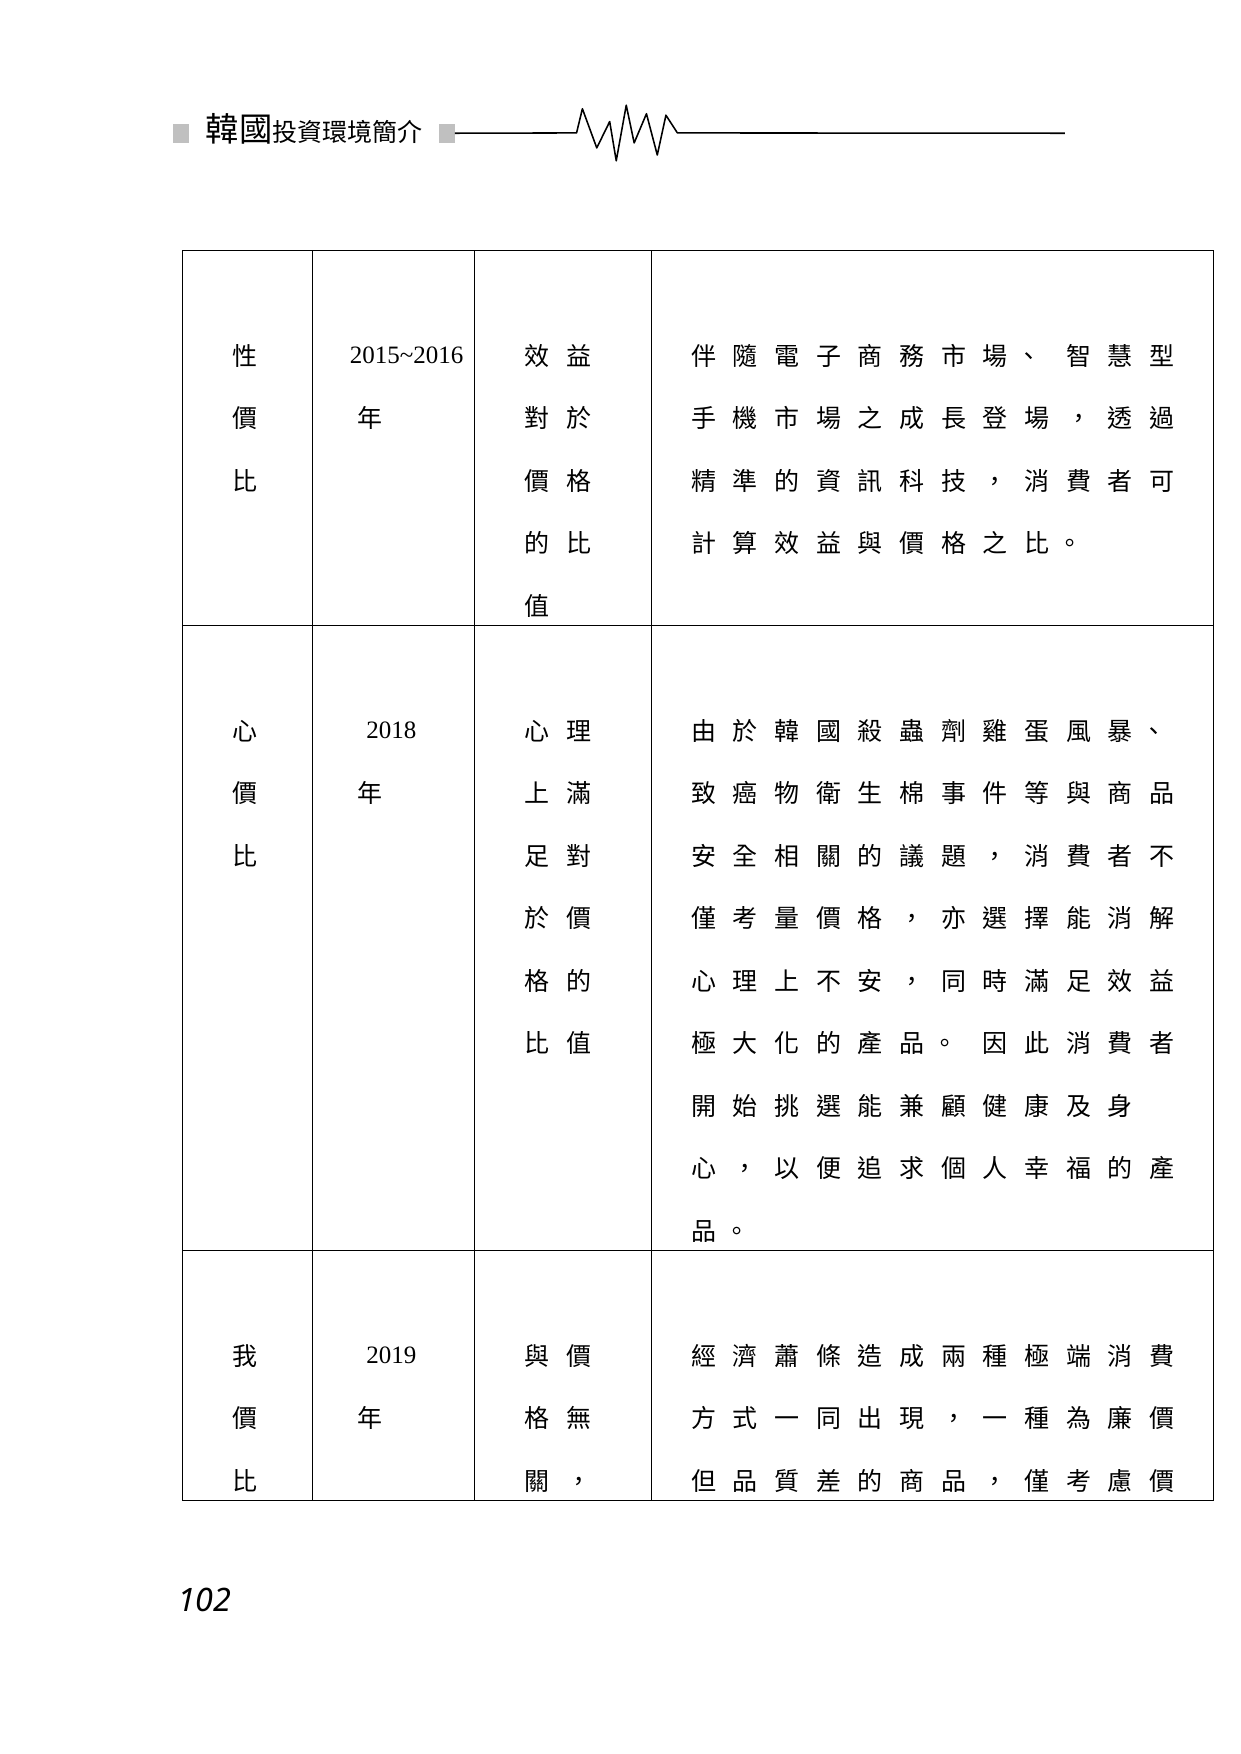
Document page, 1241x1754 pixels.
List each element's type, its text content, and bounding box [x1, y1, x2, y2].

table_cell 由於韓國殺蟲劑雞蛋風暴、致癌物衛生棉事件等與商品安全相關的議題，消費者不僅考量價格，亦選擇能消解心理上不安，同時滿足效益極大化的產品。因此消費者開始挑選能兼顧健康及身心，以便追求個人幸福的產品。 [652, 626, 1213, 1250]
table_cell 心理上滿足對於價格的比值 [475, 626, 651, 1250]
table_cell 與價格無關， [475, 1251, 651, 1500]
table_cell 心價比 [183, 626, 312, 1250]
table_cell 性價比 [183, 251, 312, 625]
table_cell 2018年 [313, 626, 474, 1250]
table_cell 2019年 [313, 1251, 474, 1500]
table_cell 效益對於價格的比值 [475, 251, 651, 625]
table_cell 我價比 [183, 1251, 312, 1500]
table_cell 經濟蕭條造成兩種極端消費方式一同出現，一種為廉價但品質差的商品，僅考慮價 [652, 1251, 1213, 1500]
table_cell 伴隨電子商務市場、智慧型手機市場之成長登場，透過精準的資訊科技，消費者可計算效益與價格之比。 [652, 251, 1213, 625]
table_cell 2015~2016年 [313, 251, 474, 625]
